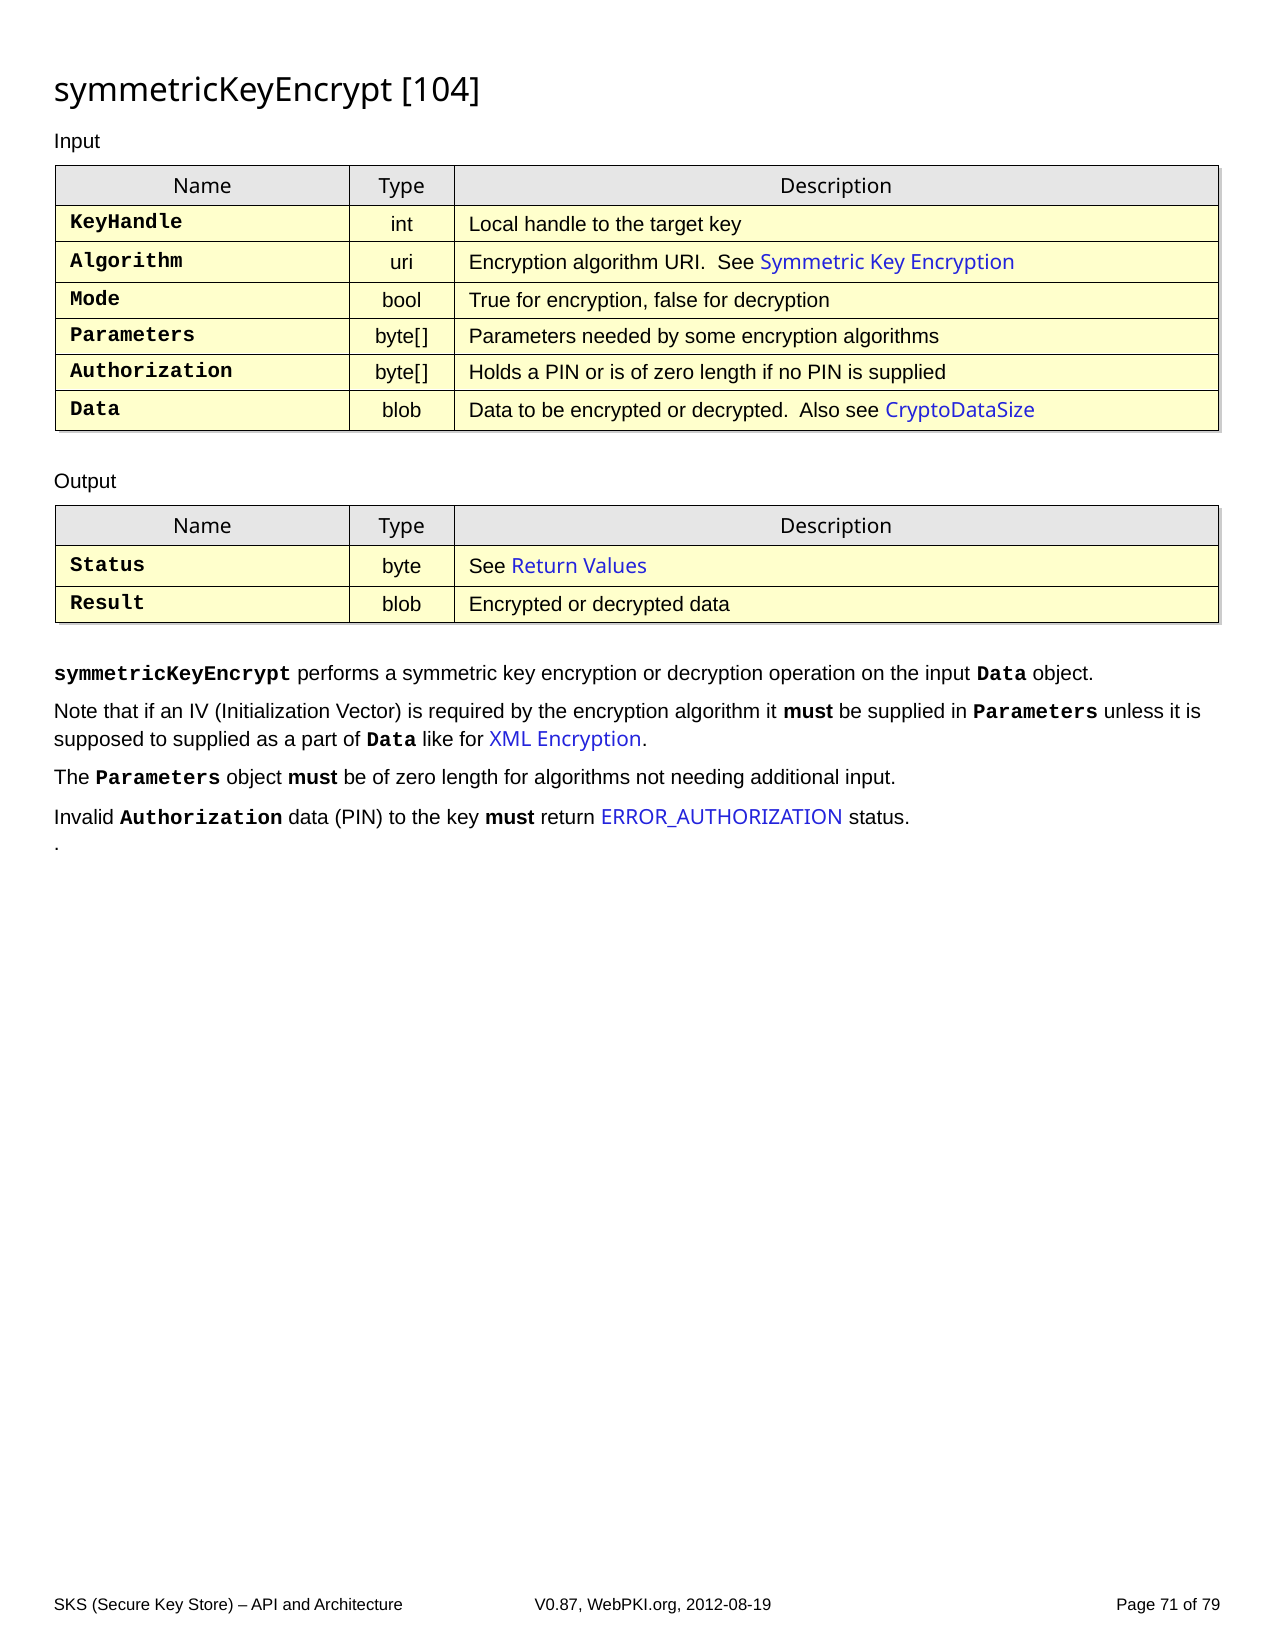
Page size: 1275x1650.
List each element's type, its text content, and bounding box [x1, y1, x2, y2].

table_cell Algorithm [56, 242, 349, 282]
table_cell int [350, 206, 454, 241]
table_cell blob [350, 587, 454, 622]
table_cell Result [56, 587, 349, 622]
text Invalid Authorization data (PIN) to the key must return ERROR_AUTHORIZATION status. [54, 802, 1221, 831]
table_cell Authorization [56, 355, 349, 389]
table_cell Data [56, 391, 349, 430]
table_cell byte⁮[ ] [350, 319, 454, 353]
table_cell Holds a PIN or is of zero length if no PIN is supplied [455, 355, 1218, 389]
text Output [54, 469, 1221, 493]
table_cell blob [350, 391, 454, 430]
table_cell Local handle to the target key [455, 206, 1218, 241]
table_header Description [455, 506, 1218, 545]
table_header Type [350, 506, 454, 545]
text The Parameters object must be of zero length for algorithms not needing additional input. [54, 765, 1221, 791]
table_cell Encryption algorithm URI. See Symmetric Key Encryption ‎ [455, 242, 1218, 282]
text Note that if an IV (Initialization Vector) is required by the encryption algorithm it must be supplied in Parameters unless it is supposed to supplied as a part of Data like for XML Encryption. [54, 699, 1221, 753]
table_cell Mode [56, 283, 349, 318]
table_cell Data to be encrypted or decrypted. Also see CryptoDataSize [455, 391, 1218, 430]
table_cell bool [350, 283, 454, 318]
subtitle symmetricKeyEncrypt [104] [54, 66, 1221, 111]
table_cell byte [350, 546, 454, 586]
table_cell See Return Values [455, 546, 1218, 586]
text . [54, 831, 1221, 855]
table_cell Parameters [56, 319, 349, 353]
table_cell True for encryption, false for decryption [455, 283, 1218, 318]
text symmetricKeyEncrypt performs a symmetric key encryption or decryption operation on the input Data object. [54, 661, 1221, 687]
table_cell uri [350, 242, 454, 282]
table_header Name [56, 506, 349, 545]
table_cell KeyHandle [56, 206, 349, 241]
table_cell Parameters needed by some encryption algorithms [455, 319, 1218, 353]
table_header Name [56, 166, 349, 205]
text Input [54, 129, 1221, 153]
table_header Description [455, 166, 1218, 205]
table_cell Status [56, 546, 349, 586]
table_cell byte⁮[ ] [350, 355, 454, 389]
table_header Type [350, 166, 454, 205]
table_cell Encrypted or decrypted data [455, 587, 1218, 622]
